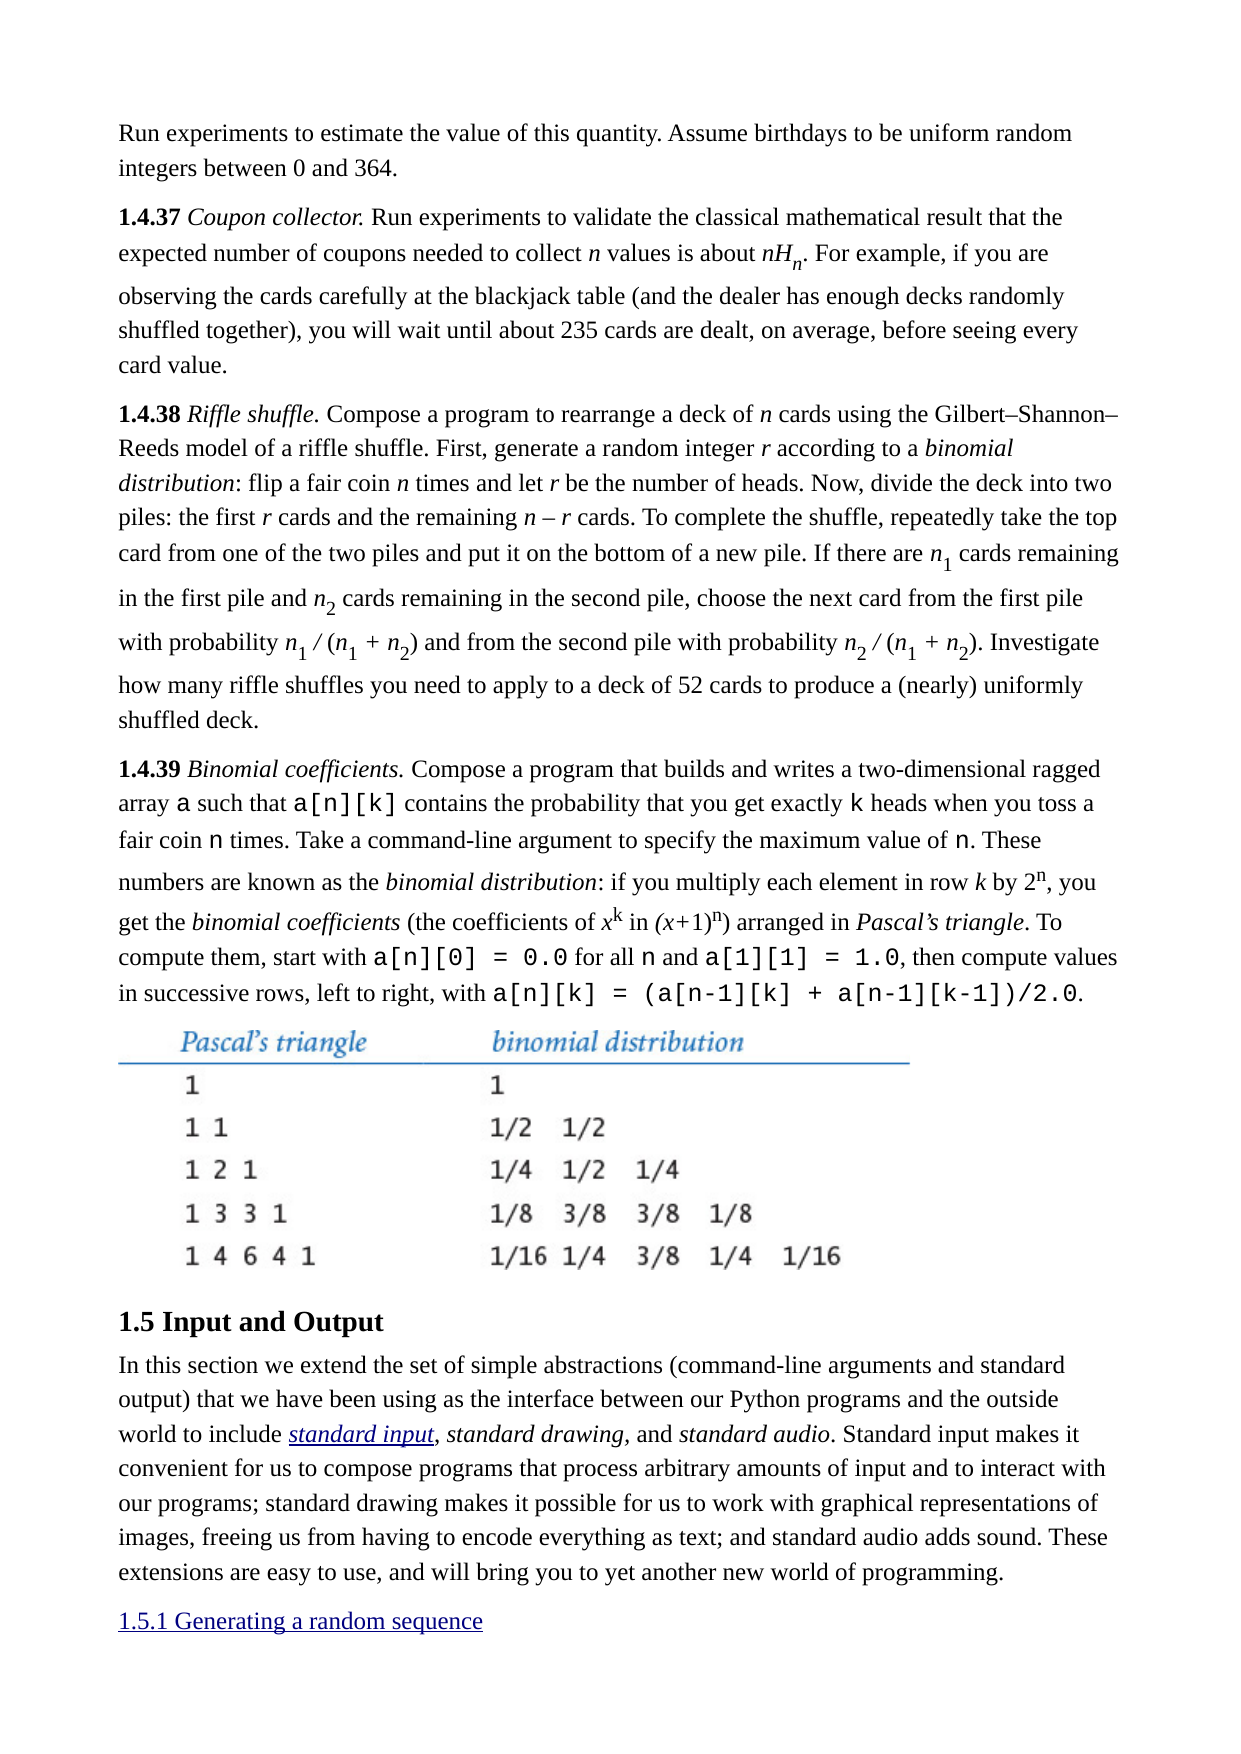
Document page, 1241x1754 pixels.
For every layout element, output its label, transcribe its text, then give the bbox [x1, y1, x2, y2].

subtitle 1.5 Input and Output [118, 1304, 1122, 1338]
picture [118, 1030, 911, 1270]
text Run experiments to estimate the value of this quantity. Assume birthdays to be uniform random integers between 0 and 364. [118, 118, 1122, 181]
text 1.4.38 Riffle shuffle. Compose a program to rearrange a deck of n cards using the Gilbert–Shannon–Reeds model of a riffle shuffle. First, generate a random integer r according to a binomial distribution: flip a fair coin n times and let r be the number of heads. Now, divide the deck into two piles: the first r cards and the remaining n – r cards. To complete the shuffle, repeatedly take the top card from one of the two piles and put it on the bottom of a new pile. If there are n1 cards remaining in the first pile and n2 cards remaining in the second pile, choose the next card from the first pile with probability n1 / (n1 + n2) and from the second pile with probability n2 / (n1 + n2). Investigate how many riffle shuffles you need to apply to a deck of 52 cards to produce a (nearly) uniformly shuffled deck. [118, 399, 1122, 734]
text 1.5.1 Generating a random sequence [118, 1606, 1122, 1635]
text In this section we extend the set of simple abstractions (command-line arguments and standard output) that we have been using as the interface between our Python programs and the outside world to include standard input, standard drawing, and standard audio. Standard input makes it convenient for us to compose programs that process arbitrary amounts of input and to interact with our programs; standard drawing makes it possible for us to work with graphical representations of images, freeing us from having to encode everything as text; and standard audio adds sound. These extensions are easy to use, and will bring you to yet another new world of programming. [118, 1350, 1122, 1586]
text 1.4.37 Coupon collector. Run experiments to validate the classical mathematical result that the expected number of coupons needed to collect n values is about nHn. For example, if you are observing the cards carefully at the blackjack table (and the dealer has enough decks randomly shuffled together), you will wait until about 235 cards are dealt, on average, before seeing every card value. [118, 202, 1122, 378]
text 1.4.39 Binomial coefficients. Compose a program that builds and writes a two-dimensional ragged array a such that a[n][k] contains the probability that you get exactly k heads when you toss a fair coin n times. Take a command-line argument to specify the maximum value of n. These numbers are known as the binomial distribution: if you multiply each element in row k by 2n, you get the binomial coefficients (the coefficients of xk in (x+1)n) arranged in Pascal’s triangle. To compute them, start with a[n][0] = 0.0 for all n and a[1][1] = 1.0, then compute values in successive rows, left to right, with a[n][k] = (a[n-1][k] + a[n-1][k-1])/2.0. [118, 754, 1122, 1009]
